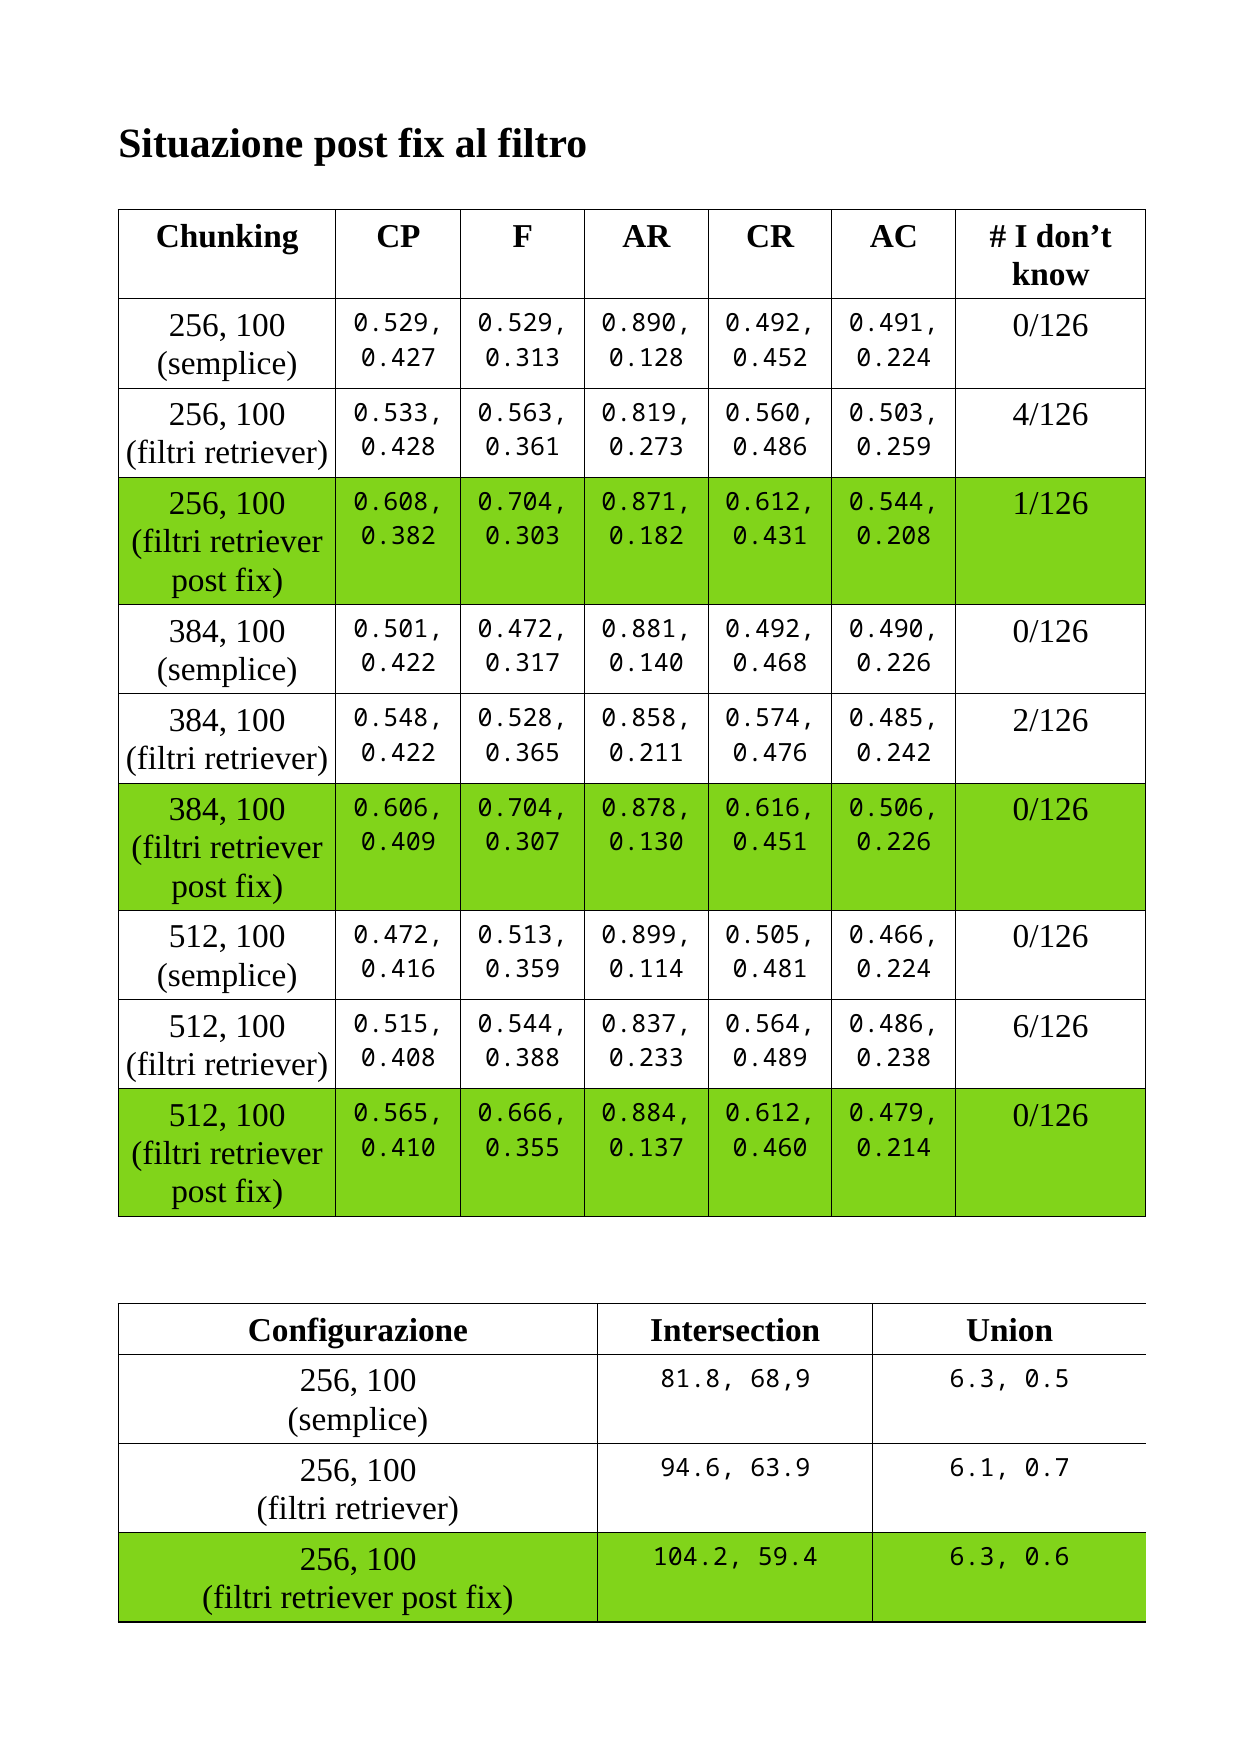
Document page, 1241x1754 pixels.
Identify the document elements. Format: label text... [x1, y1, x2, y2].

table_cell 0.529, 0.427 [336, 299, 460, 387]
table_cell 0.878, 0.130 [585, 784, 708, 910]
text Situazione post fix al filtro [118, 118, 1122, 166]
table_cell 0.858, 0.211 [585, 694, 708, 782]
table_cell 6.3, 0.6 [873, 1533, 1146, 1621]
table_header AC [832, 210, 955, 298]
table_cell 256, 100 (filtri retriever post fix) [119, 478, 335, 604]
table_cell 0.492, 0.468 [709, 605, 831, 693]
table_cell 0.884, 0.137 [585, 1089, 708, 1216]
table_cell 0.837, 0.233 [585, 1000, 708, 1088]
table_cell 0.612, 0.460 [709, 1089, 831, 1216]
table_cell 0.565, 0.410 [336, 1089, 460, 1216]
table_cell 0.513, 0.359 [461, 911, 584, 999]
table_cell 512, 100 (filtri retriever post fix) [119, 1089, 335, 1216]
table_header F [461, 210, 584, 298]
table_cell 0.501, 0.422 [336, 605, 460, 693]
table_cell 0.533, 0.428 [336, 389, 460, 477]
table_cell 0.704, 0.303 [461, 478, 584, 604]
table_cell 512, 100 (filtri retriever) [119, 1000, 335, 1088]
table_cell 0/126 [956, 911, 1145, 999]
table_cell 0.890, 0.128 [585, 299, 708, 387]
table_cell 0.563, 0.361 [461, 389, 584, 477]
table_cell 256, 100 (filtri retriever post fix) [119, 1533, 597, 1621]
table_cell 0/126 [956, 784, 1145, 910]
table_cell 0.528, 0.365 [461, 694, 584, 782]
table_cell 4/126 [956, 389, 1145, 477]
table_cell 256, 100 (semplice) [119, 299, 335, 387]
table_cell 256, 100 (semplice) [119, 1355, 597, 1443]
table_cell 0.608, 0.382 [336, 478, 460, 604]
table_header CP [336, 210, 460, 298]
table_cell 384, 100 (filtri retriever post fix) [119, 784, 335, 910]
table_cell 0.466, 0.224 [832, 911, 955, 999]
table_cell 0.704, 0.307 [461, 784, 584, 910]
table_header Chunking [119, 210, 335, 298]
table_cell 0.564, 0.489 [709, 1000, 831, 1088]
table_cell 1/126 [956, 478, 1145, 604]
table_cell 0.503, 0.259 [832, 389, 955, 477]
table_cell 6.1, 0.7 [873, 1444, 1146, 1532]
table_cell 0.548, 0.422 [336, 694, 460, 782]
table_cell 0/126 [956, 1089, 1145, 1216]
table_cell 6.3, 0.5 [873, 1355, 1146, 1443]
table_cell 0.899, 0.114 [585, 911, 708, 999]
table_cell 0.491, 0.224 [832, 299, 955, 387]
table_cell 0/126 [956, 605, 1145, 693]
table_cell 0.492, 0.452 [709, 299, 831, 387]
table_header CR [709, 210, 831, 298]
table_cell 0.544, 0.208 [832, 478, 955, 604]
table_cell 0/126 [956, 299, 1145, 387]
table_cell 0.529, 0.313 [461, 299, 584, 387]
table_header # I don’t know [956, 210, 1145, 298]
table_cell 0.666, 0.355 [461, 1089, 584, 1216]
table_header AR [585, 210, 708, 298]
table_cell 0.506, 0.226 [832, 784, 955, 910]
table_cell 0.505, 0.481 [709, 911, 831, 999]
table_cell 0.560, 0.486 [709, 389, 831, 477]
table_cell 104.2, 59.4 [598, 1533, 872, 1621]
table_cell 0.574, 0.476 [709, 694, 831, 782]
table_cell 384, 100 (filtri retriever) [119, 694, 335, 782]
table_cell 256, 100 (filtri retriever) [119, 1444, 597, 1532]
table_cell 94.6, 63.9 [598, 1444, 872, 1532]
table_cell 0.479, 0.214 [832, 1089, 955, 1216]
table_cell 2/126 [956, 694, 1145, 782]
table_cell 0.472, 0.416 [336, 911, 460, 999]
table_cell 0.544, 0.388 [461, 1000, 584, 1088]
table_cell 0.616, 0.451 [709, 784, 831, 910]
table_cell 0.881, 0.140 [585, 605, 708, 693]
table_header Union [873, 1304, 1146, 1354]
table_cell 0.486, 0.238 [832, 1000, 955, 1088]
table_cell 0.485, 0.242 [832, 694, 955, 782]
table_cell 0.606, 0.409 [336, 784, 460, 910]
table_cell 512, 100 (semplice) [119, 911, 335, 999]
table_header Configurazione [119, 1304, 597, 1354]
table_cell 256, 100 (filtri retriever) [119, 389, 335, 477]
table_cell 0.612, 0.431 [709, 478, 831, 604]
table_header Intersection [598, 1304, 872, 1354]
table_cell 0.515, 0.408 [336, 1000, 460, 1088]
table_cell 384, 100 (semplice) [119, 605, 335, 693]
table_cell 6/126 [956, 1000, 1145, 1088]
table_cell 0.819, 0.273 [585, 389, 708, 477]
table_cell 0.490, 0.226 [832, 605, 955, 693]
table_cell 0.871, 0.182 [585, 478, 708, 604]
table_cell 81.8, 68,9 [598, 1355, 872, 1443]
table_cell 0.472, 0.317 [461, 605, 584, 693]
